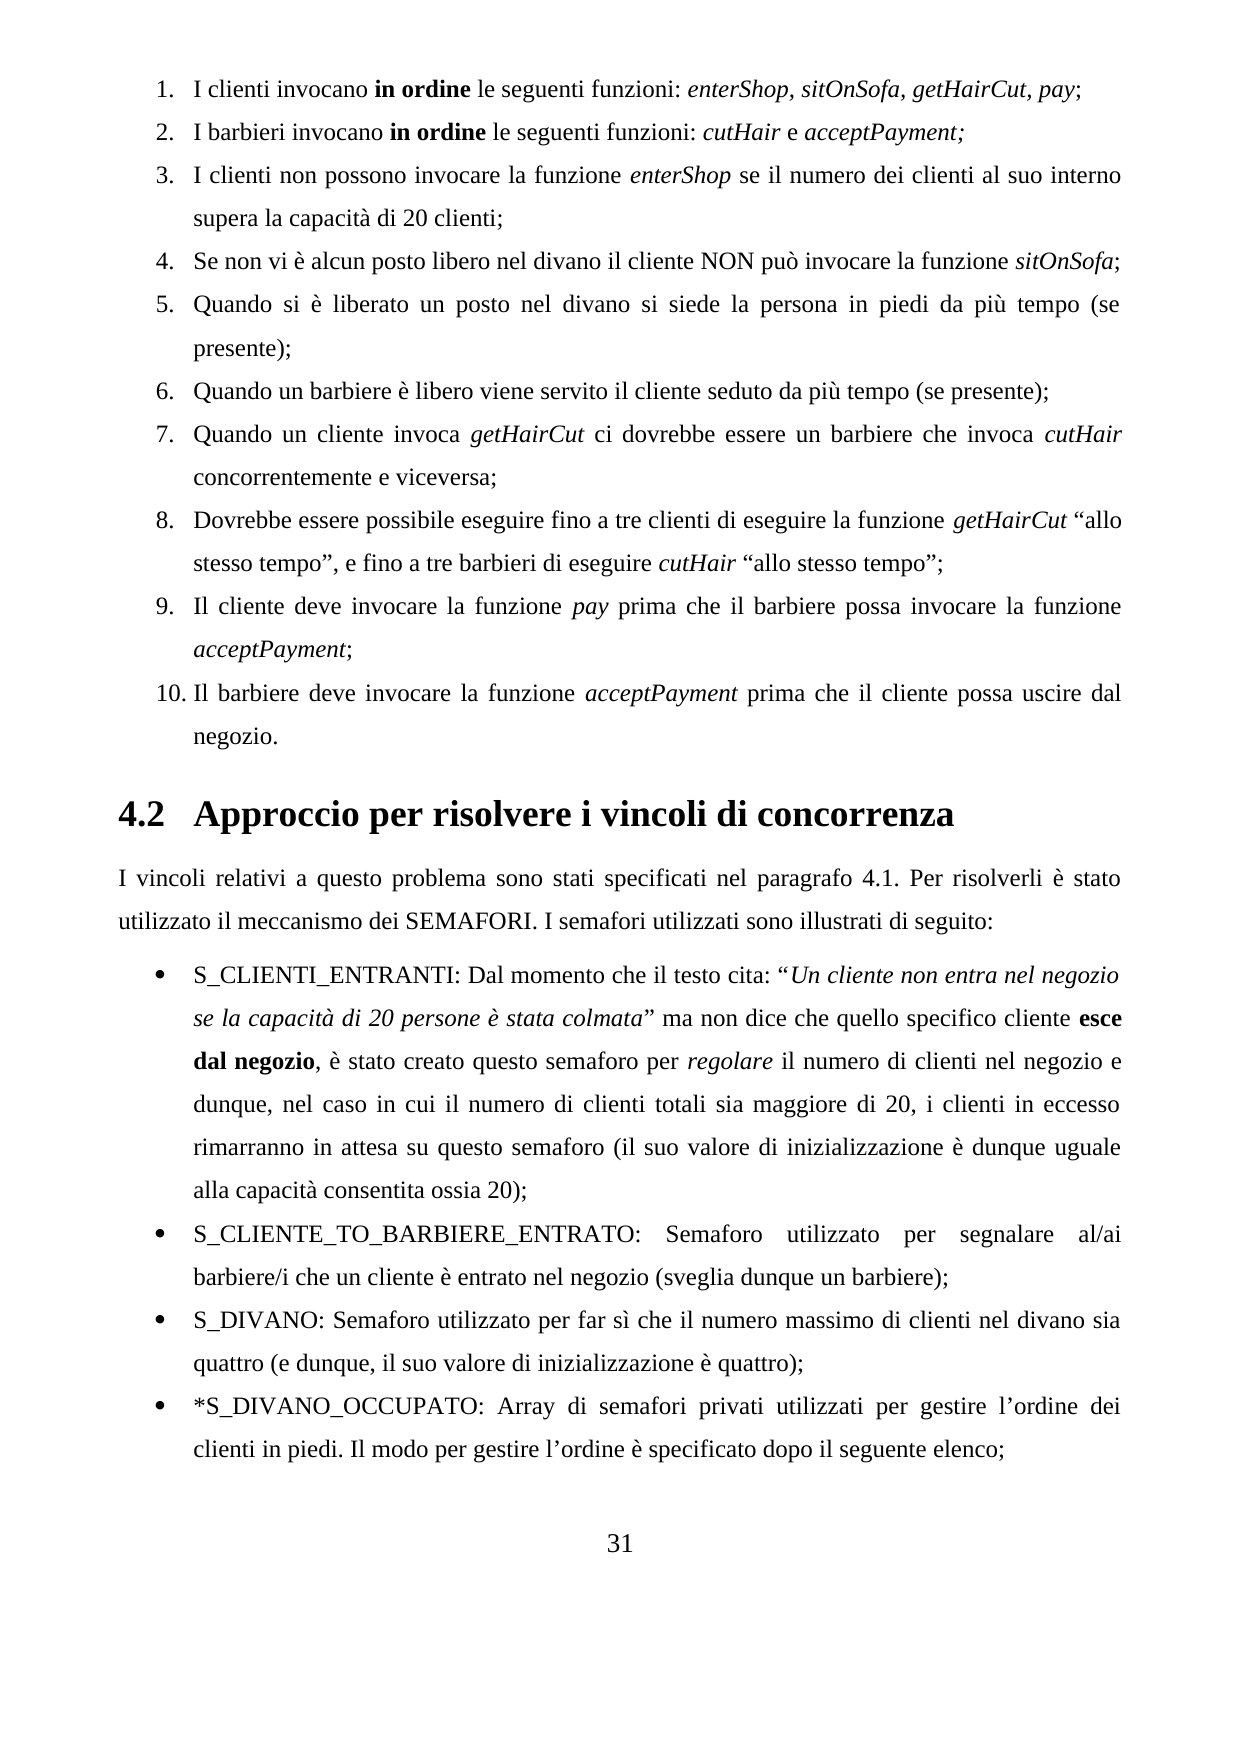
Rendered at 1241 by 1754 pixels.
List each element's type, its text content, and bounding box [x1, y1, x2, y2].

list Il barbiere deve invocare la funzione acceptPayment prima che il cliente possa uscire dal negozio. [156, 678, 1122, 749]
list I clienti non possono invocare la funzione enterShop se il numero dei clienti al suo interno supera la capacità di 20 clienti; [156, 160, 1122, 232]
list Il cliente deve invocare la funzione pay prima che il barbiere possa invocare la funzione acceptPayment; [156, 591, 1122, 663]
list Dovrebbe essere possibile eseguire fino a tre clienti di eseguire la funzione getHairCut “allo stesso tempo”, e fino a tre barbieri di eseguire cutHair “allo stesso tempo”; [156, 505, 1122, 577]
list I barbieri invocano in ordine le seguenti funzioni: cutHair e acceptPayment; [156, 117, 1122, 146]
list Approccio per risolvere i vincoli di concorrenza [118, 791, 1122, 834]
list I clienti invocano in ordine le seguenti funzioni: enterShop, sitOnSofa, getHairCut, pay; [156, 74, 1122, 103]
list Quando un cliente invoca getHairCut ci dovrebbe essere un barbiere che invoca cutHair concorrentemente e viceversa; [156, 419, 1122, 491]
text I vincoli relativi a questo problema sono stati specificati nel paragrafo 4.1. Per risolverli è stato utilizzato il meccanismo dei SEMAFORI. I semafori utilizzati sono illustrati di seguito: [118, 863, 1122, 935]
list Quando si è liberato un posto nel divano si siede la persona in piedi da più tempo (se presente); [156, 289, 1122, 361]
list Quando un barbiere è libero viene servito il cliente seduto da più tempo (se presente); [156, 376, 1122, 404]
list S_CLIENTE_TO_BARBIERE_ENTRATO: Semaforo utilizzato per segnalare al/ai barbiere/i che un cliente è entrato nel negozio (sveglia dunque un barbiere); [156, 1219, 1122, 1291]
list Se non vi è alcun posto libero nel divano il cliente NON può invocare la funzione sitOnSofa; [156, 246, 1122, 275]
list S_CLIENTI_ENTRANTI: Dal momento che il testo cita: “Un cliente non entra nel negozio se la capacità di 20 persone è stata colmata” ma non dice che quello specifico cliente esce dal negozio, è stato creato questo semaforo per regolare il numero di clienti nel negozio e dunque, nel caso in cui il numero di clienti totali sia maggiore di 20, i clienti in eccesso rimarranno in attesa su questo semaforo (il suo valore di inizializzazione è dunque uguale alla capacità consentita ossia 20); [156, 960, 1122, 1204]
list S_DIVANO: Semaforo utilizzato per far sì che il numero massimo di clienti nel divano sia quattro (e dunque, il suo valore di inizializzazione è quattro); [156, 1305, 1122, 1377]
list *S_DIVANO_OCCUPATO: Array di semafori privati utilizzati per gestire l’ordine dei clienti in piedi. Il modo per gestire l’ordine è specificato dopo il seguente elenco; [156, 1391, 1122, 1463]
